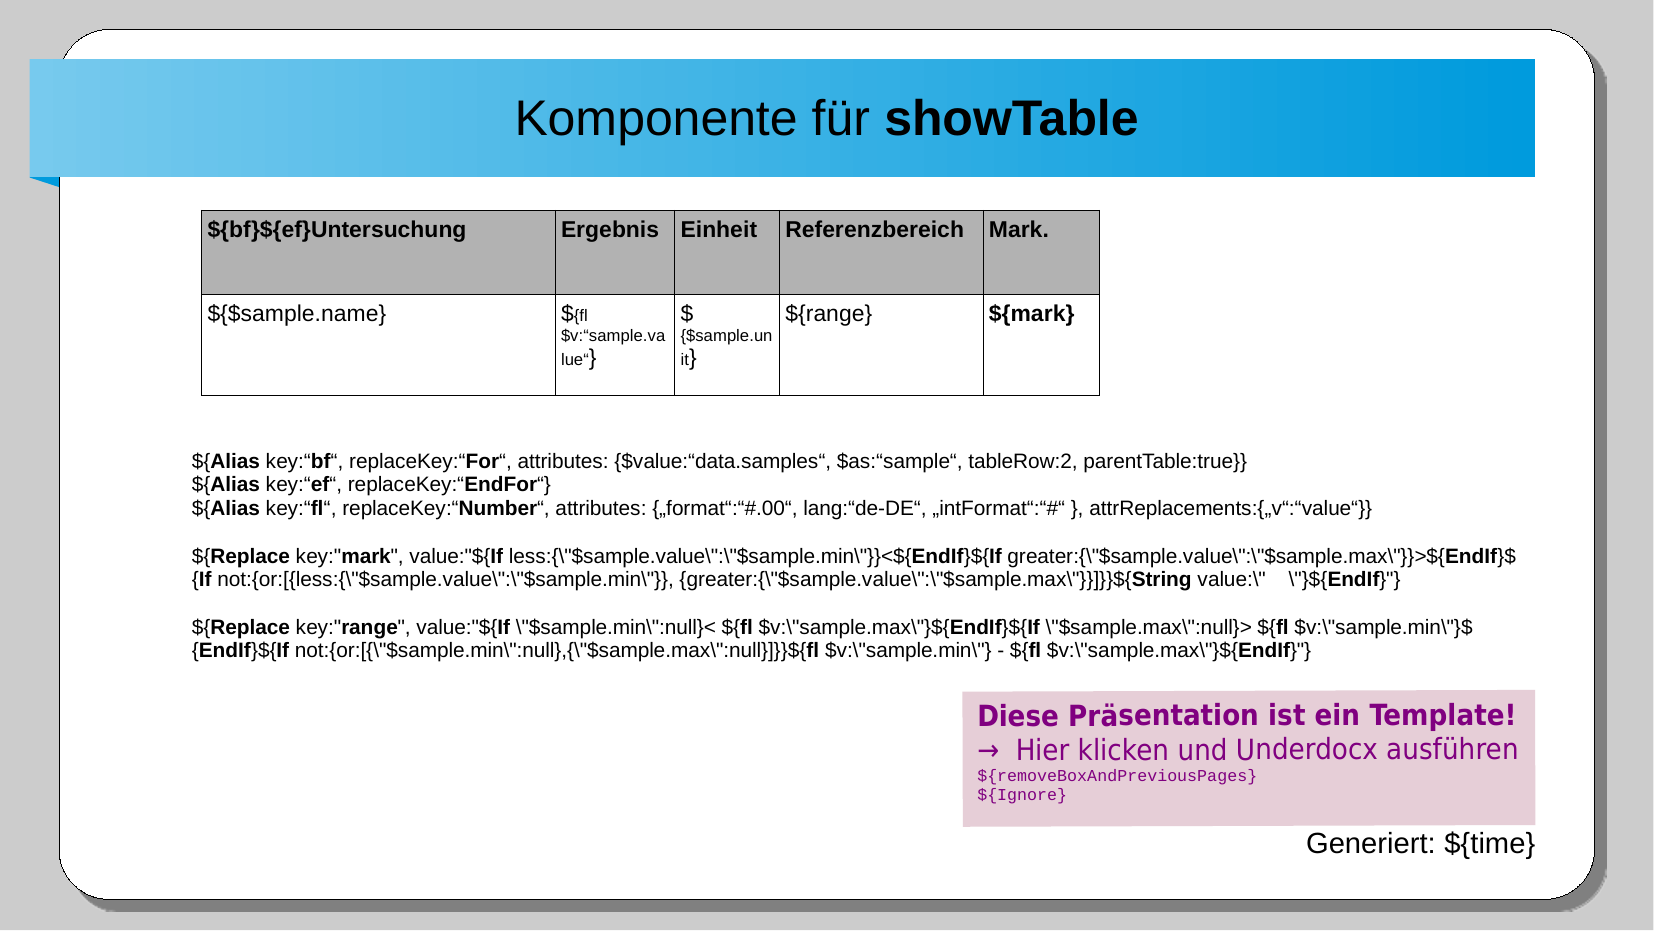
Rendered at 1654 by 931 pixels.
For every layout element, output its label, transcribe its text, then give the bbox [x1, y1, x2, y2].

table_cell ${fl $v:“sample.value“} [556, 295, 674, 395]
text_box Diese Präsentation ist ein Template! → Hier klicken und Underdocx ausführen ${removeBoxAndPreviousPages} ${Ignore} [962, 689, 1536, 827]
table_cell ${$sample.unit} [675, 295, 779, 395]
table_header ${bf}${ef}Untersuchung [202, 211, 555, 294]
list Generiert: ${time} [915, 826, 1536, 886]
table_header Referenzbereich [780, 211, 983, 294]
table_cell ${mark} [984, 295, 1099, 395]
table_header Einheit [675, 211, 779, 294]
table_header Ergebnis [556, 211, 674, 294]
table_cell ${range} [780, 295, 983, 395]
title Komponente für showTable [118, 59, 1536, 178]
table_cell ${$sample.name} [202, 295, 555, 395]
table_header Mark. [984, 211, 1099, 294]
text_box ${Alias key:“bf“, replaceKey:“For“, attributes: {$value:“data.samples“, $as:“sample“, tableRow:2, parentTable:true}} ${Alias key:“ef“, replaceKey:“EndFor“} ${Alias key:“fl“, replaceKey:“Number“, attributes: {„format“:“#.00“, lang:“de-DE“, „intFormat“:“#“ }, attrReplacements:{„v“:“value“}} ${Replace key:"mark", value:"${If less:{\"$sample.value\":\"$sample.min\"}}<${EndIf}${If greater:{\"$sample.value\":\"$sample.max\"}}>${EndIf}${If not:{or:[{less:{\"$sample.value\":\"$sample.min\"}}, {greater:{\"$sample.value\":\"$sample.max\"}}]}}${String value:\" \"}${EndIf}"} ${Replace key:"range", value:"${If \"$sample.min\":null}< ${fl $v:\"sample.max\"}${EndIf}${If \"$sample.max\":null}> ${fl $v:\"sample.min\"}${EndIf}${If not:{or:[{\"$sample.min\":null},{\"$sample.max\":null}]}}${fl $v:\"sample.min\"} - ${fl $v:\"sample.max\"}${EndIf}"} [177, 442, 1536, 670]
